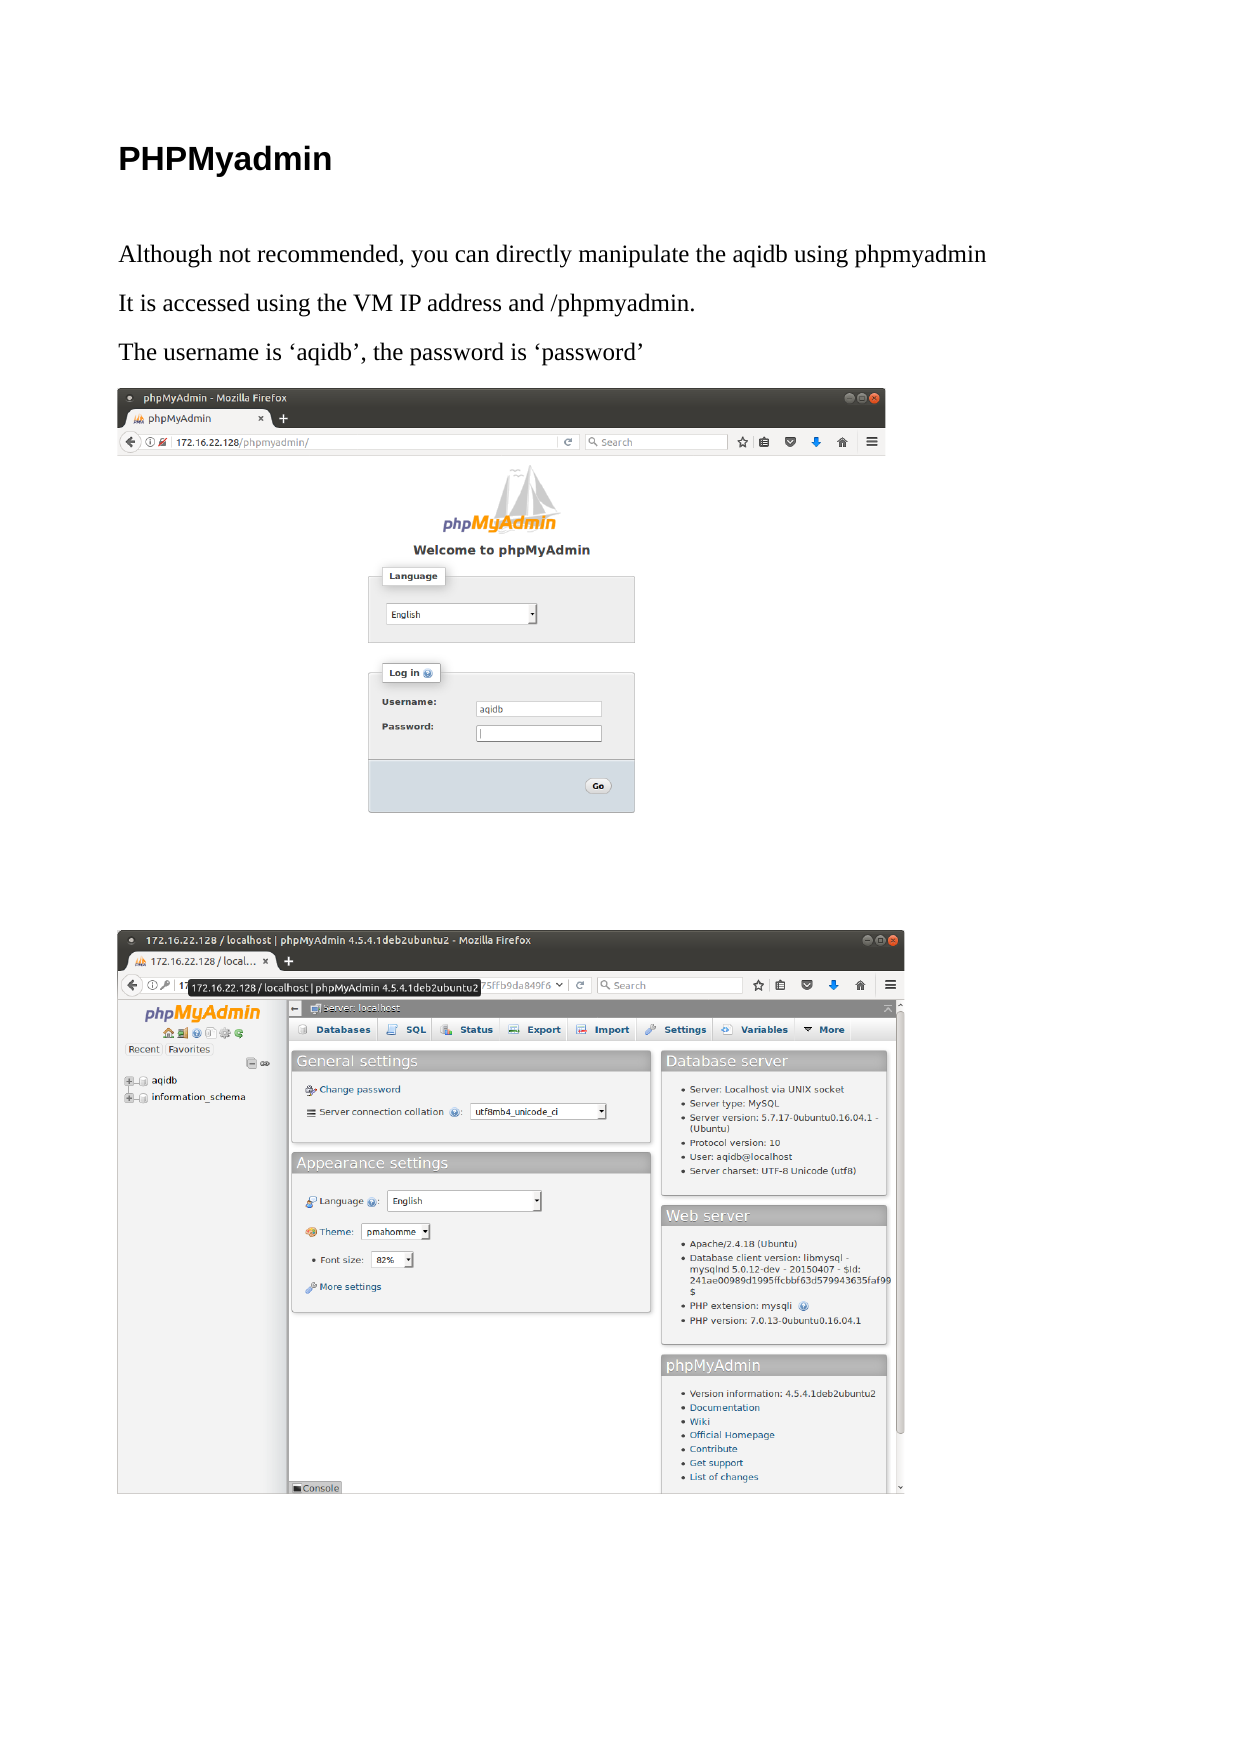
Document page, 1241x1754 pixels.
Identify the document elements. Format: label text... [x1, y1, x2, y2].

picture [117, 388, 905, 1494]
text The username is ‘aqidb’, the password is ‘password’ [118, 337, 1122, 366]
text It is accessed using the VM IP address and /phpmyadmin. [118, 288, 1122, 317]
text Although not recommended, you can directly manipulate the aqidb using phpmyadmin [118, 239, 1122, 268]
subtitle PHPMyadmin [118, 139, 1122, 178]
